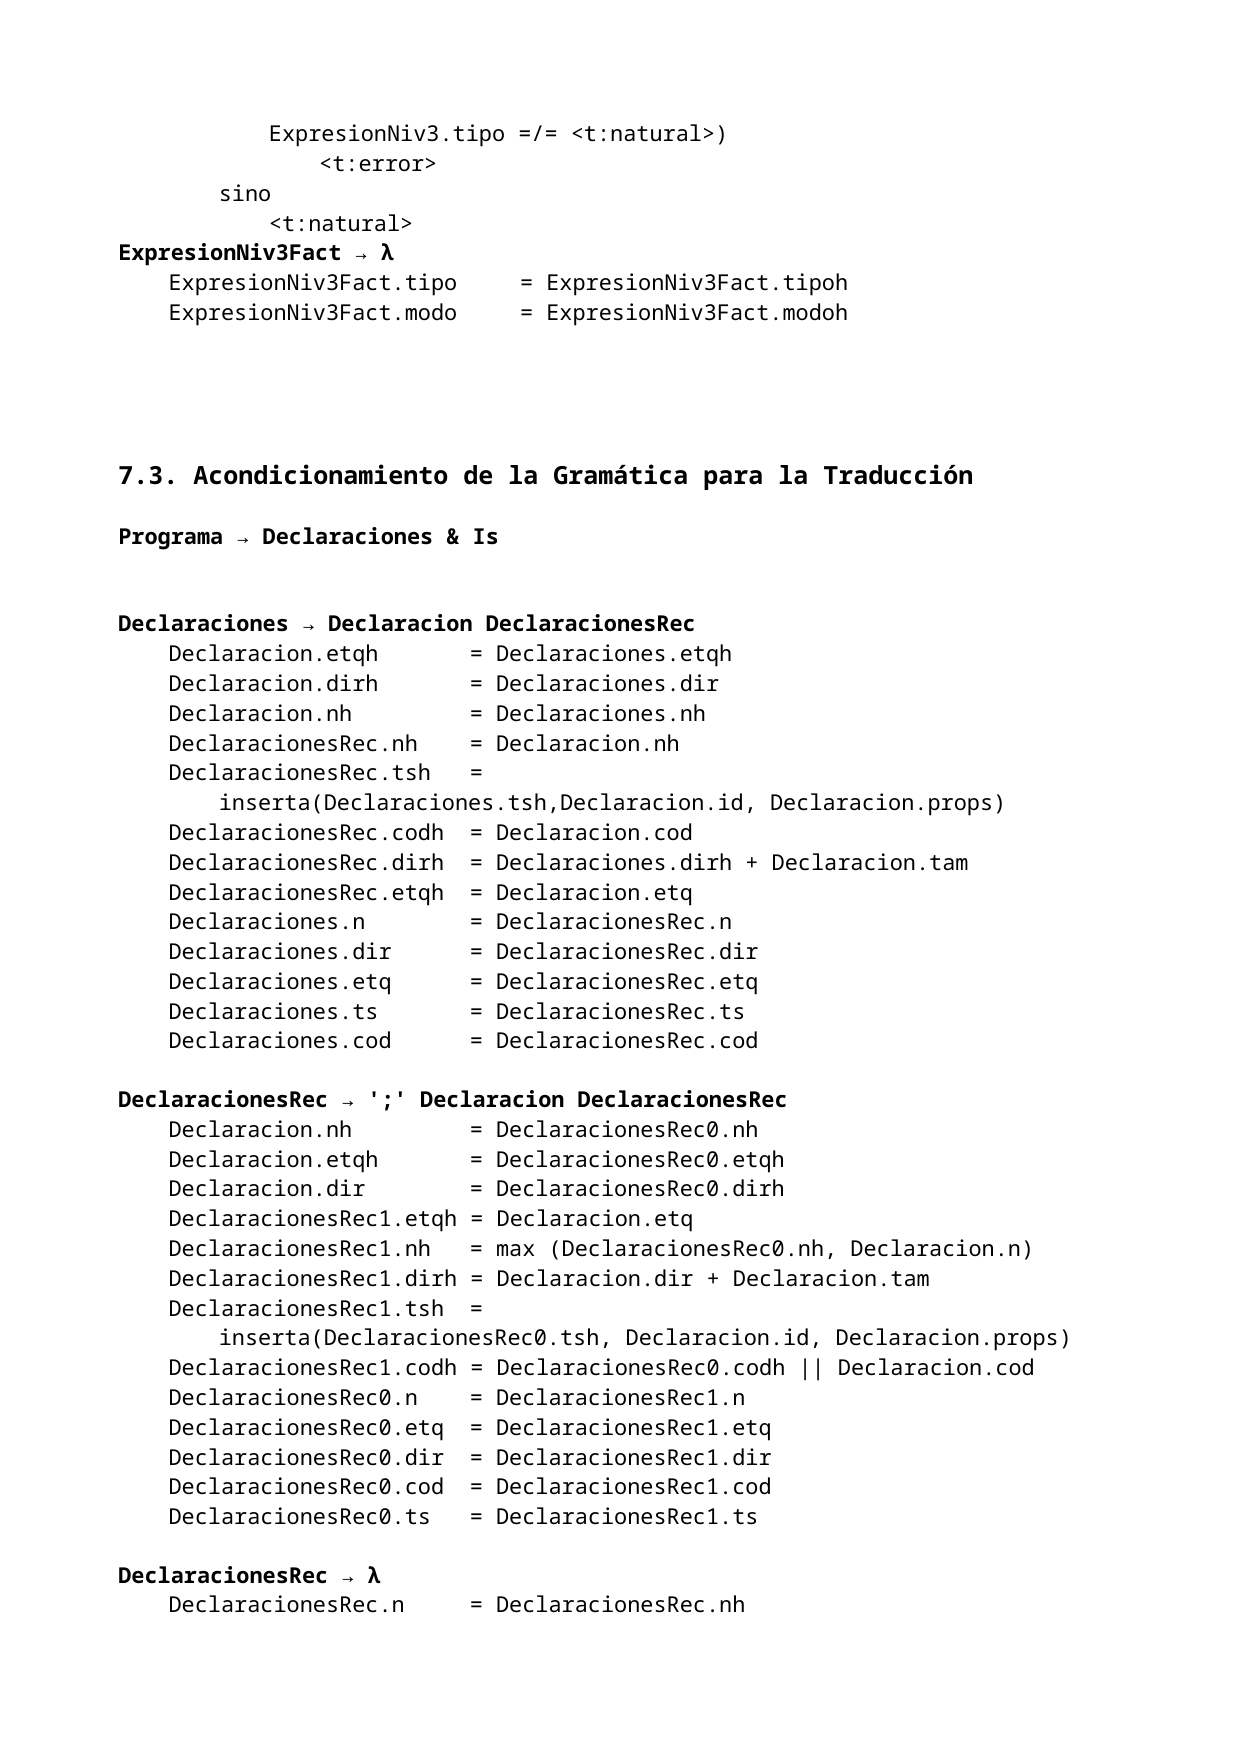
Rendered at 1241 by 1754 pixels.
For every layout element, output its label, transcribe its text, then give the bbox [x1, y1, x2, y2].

text DeclaracionesRec1.dirh = Declaracion.dir + Declaracion.tam [118, 1263, 1122, 1293]
text Declaraciones.cod = DeclaracionesRec.cod [118, 1026, 1122, 1055]
text DeclaracionesRec0.cod = DeclaracionesRec1.cod [118, 1471, 1122, 1501]
text Declaracion.etqh = DeclaracionesRec0.etqh [118, 1144, 1122, 1173]
text DeclaracionesRec.nh = Declaracion.nh [118, 728, 1122, 757]
text Declaraciones → Declaracion DeclaracionesRec [118, 608, 1122, 638]
text DeclaracionesRec1.nh = max (DeclaracionesRec0.nh, Declaracion.n) [118, 1233, 1122, 1263]
text DeclaracionesRec1.tsh = [118, 1293, 1122, 1322]
text DeclaracionesRec.codh = Declaracion.cod [118, 817, 1122, 847]
text DeclaracionesRec.n = DeclaracionesRec.nh [118, 1589, 1122, 1619]
text DeclaracionesRec0.ts = DeclaracionesRec1.ts [118, 1501, 1122, 1531]
text Programa → Declaraciones & Is [118, 521, 1122, 551]
text Declaracion.dir = DeclaracionesRec0.dirh [118, 1173, 1122, 1203]
text <t:error> [118, 148, 1122, 178]
text Declaraciones.ts = DeclaracionesRec.ts [118, 996, 1122, 1026]
text Declaracion.etqh = Declaraciones.etqh [118, 638, 1122, 668]
text DeclaracionesRec0.n = DeclaracionesRec1.n [118, 1382, 1122, 1412]
text Declaraciones.n = DeclaracionesRec.n [118, 906, 1122, 936]
text Declaraciones.etq = DeclaracionesRec.etq [118, 966, 1122, 996]
text DeclaracionesRec1.etqh = Declaracion.etq [118, 1203, 1122, 1233]
text DeclaracionesRec0.dir = DeclaracionesRec1.dir [118, 1442, 1122, 1471]
text Declaracion.nh = Declaraciones.nh [118, 698, 1122, 728]
text DeclaracionesRec.etqh = Declaracion.etq [118, 877, 1122, 906]
text DeclaracionesRec → λ [118, 1560, 1122, 1589]
text ExpresionNiv3Fact.tipo = ExpresionNiv3Fact.tipoh [118, 267, 1122, 297]
text inserta(Declaraciones.tsh,Declaracion.id, Declaracion.props) [118, 787, 1122, 817]
text 7.3. Acondicionamiento de la Gramática para la Traducción [118, 457, 1122, 491]
text Declaracion.dirh = Declaraciones.dir [118, 668, 1122, 698]
text ExpresionNiv3Fact.modo = ExpresionNiv3Fact.modoh [118, 297, 1122, 327]
text DeclaracionesRec.tsh = [118, 757, 1122, 787]
text ExpresionNiv3.tipo =/= <t:natural>) [118, 118, 1122, 148]
text sino [118, 178, 1122, 207]
text DeclaracionesRec0.etq = DeclaracionesRec1.etq [118, 1412, 1122, 1442]
text Declaracion.nh = DeclaracionesRec0.nh [118, 1114, 1122, 1144]
text <t:natural> [118, 207, 1122, 237]
text inserta(DeclaracionesRec0.tsh, Declaracion.id, Declaracion.props) [118, 1322, 1122, 1352]
text Declaraciones.dir = DeclaracionesRec.dir [118, 936, 1122, 966]
text DeclaracionesRec.dirh = Declaraciones.dirh + Declaracion.tam [118, 847, 1122, 877]
text ExpresionNiv3Fact → λ [118, 237, 1122, 267]
text DeclaracionesRec1.codh = DeclaracionesRec0.codh || Declaracion.cod [118, 1352, 1122, 1382]
text DeclaracionesRec → ';' Declaracion DeclaracionesRec [118, 1084, 1122, 1114]
